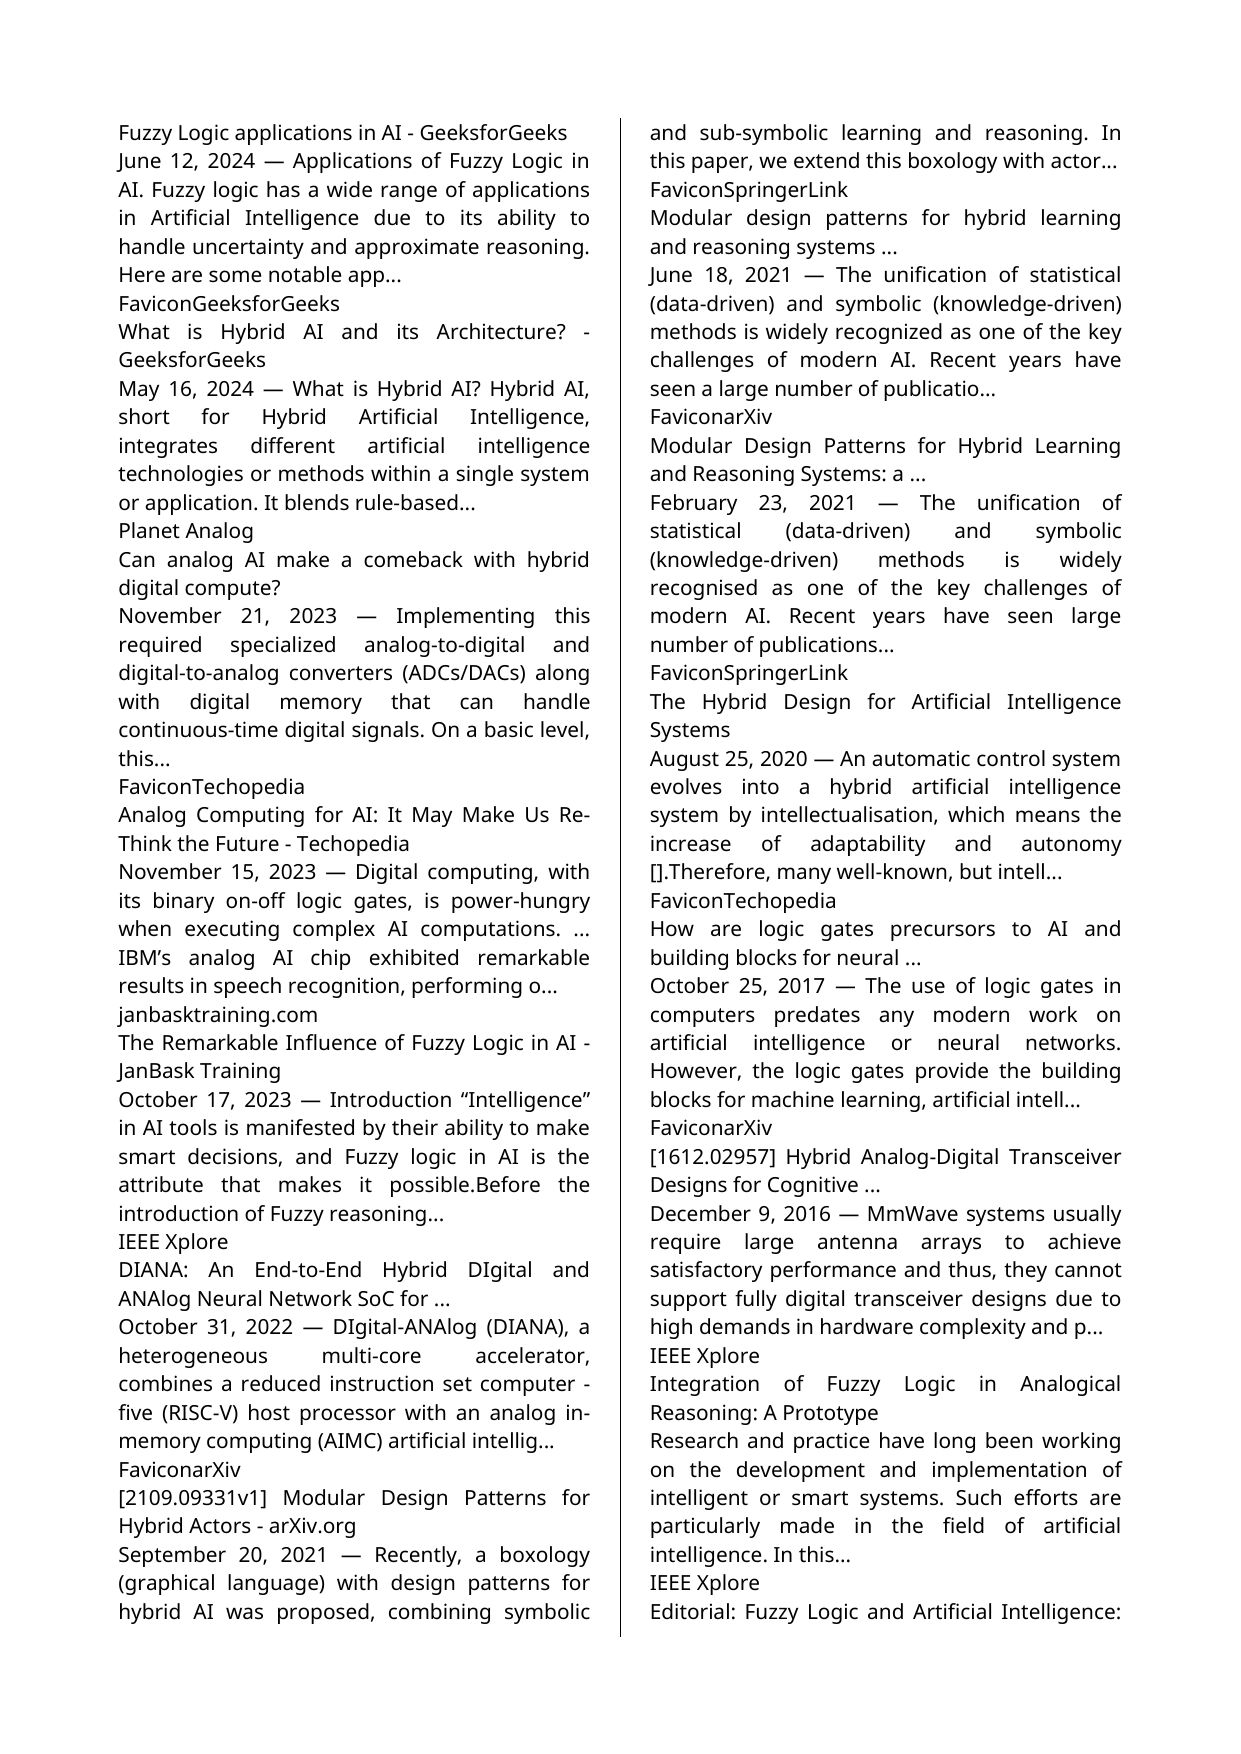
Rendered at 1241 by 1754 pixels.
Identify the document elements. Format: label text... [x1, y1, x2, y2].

text [2109.09331v1] Modular Design Patterns for Hybrid Actors - arXiv.org [118, 1483, 591, 1540]
text Can analog AI make a comeback with hybrid digital compute? [118, 545, 591, 602]
text IEEE Xplore [118, 1227, 591, 1256]
text September 20, 2021 — Recently, a boxology (graphical language) with design patterns for hybrid AI was proposed, combining symbolic [118, 1540, 591, 1625]
text IEEE Xplore [649, 1341, 1122, 1369]
text and sub-symbolic learning and reasoning. In this paper, we extend this boxology with actor... [649, 118, 1122, 175]
text [1612.02957] Hybrid Analog-Digital Transceiver Designs for Cognitive ... [649, 1142, 1122, 1199]
text How are logic gates precursors to AI and building blocks for neural ... [649, 914, 1122, 971]
text FaviconarXiv [118, 1455, 591, 1483]
text Integration of Fuzzy Logic in Analogical Reasoning: A Prototype [649, 1369, 1122, 1426]
text Research and practice have long been working on the development and implementation of intelligent or smart systems. Such efforts are particularly made in the field of artificial intelligence. In this... [649, 1426, 1122, 1568]
text FaviconTechopedia [649, 886, 1122, 914]
text Analog Computing for AI: It May Make Us Re-Think the Future - Techopedia [118, 801, 591, 857]
text November 21, 2023 — Implementing this required specialized analog-to-digital and digital-to-analog converters (ADCs/DACs) along with digital memory that can handle continuous-time digital signals. On a basic level, this... [118, 602, 591, 772]
text June 12, 2024 — Applications of Fuzzy Logic in AI. Fuzzy logic has a wide range of applications in Artificial Intelligence due to its ability to handle uncertainty and approximate reasoning. Here are some notable app... [118, 147, 591, 289]
text Editorial: Fuzzy Logic and Artificial Intelligence: [649, 1597, 1122, 1625]
text IEEE Xplore [649, 1568, 1122, 1597]
text DIANA: An End-to-End Hybrid DIgital and ANAlog Neural Network SoC for ... [118, 1256, 591, 1312]
text The Remarkable Influence of Fuzzy Logic in AI - JanBask Training [118, 1028, 591, 1085]
text October 17, 2023 — Introduction “Intelligence” in AI tools is manifested by their ability to make smart decisions, and Fuzzy logic in AI is the attribute that makes it possible.Before the introduction of Fuzzy reasoning... [118, 1085, 591, 1227]
text October 25, 2017 — The use of logic gates in computers predates any modern work on artificial intelligence or neural networks. However, the logic gates provide the building blocks for machine learning, artificial intell... [649, 971, 1122, 1113]
text August 25, 2020 — An automatic control system evolves into a hybrid artificial intelligence system by intellectualisation, which means the increase of adaptability and autonomy [].Therefore, many well-known, but intell... [649, 744, 1122, 886]
text FaviconSpringerLink [649, 175, 1122, 203]
text Planet Analog [118, 516, 591, 545]
text February 23, 2021 — The unification of statistical (data-driven) and symbolic (knowledge-driven) methods is widely recognised as one of the key challenges of modern AI. Recent years have seen large number of publications... [649, 488, 1122, 658]
text Modular design patterns for hybrid learning and reasoning systems ... [649, 203, 1122, 260]
text Fuzzy Logic applications in AI - GeeksforGeeks [118, 118, 591, 147]
text FaviconarXiv [649, 1113, 1122, 1142]
text November 15, 2023 — Digital computing, with its binary on-off logic gates, is power-hungry when executing complex AI computations. ... IBM’s analog AI chip exhibited remarkable results in speech recognition, performing o... [118, 857, 591, 1000]
text June 18, 2021 — The unification of statistical (data-driven) and symbolic (knowledge-driven) methods is widely recognized as one of the key challenges of modern AI. Recent years have seen a large number of publicatio... [649, 260, 1122, 402]
text May 16, 2024 — What is Hybrid AI? Hybrid AI, short for Hybrid Artificial Intelligence, integrates different artificial intelligence technologies or methods within a single system or application. It blends rule-based... [118, 374, 591, 516]
text Modular Design Patterns for Hybrid Learning and Reasoning Systems: a ... [649, 431, 1122, 488]
text What is Hybrid AI and its Architecture? - GeeksforGeeks [118, 317, 591, 374]
text FaviconSpringerLink [649, 658, 1122, 687]
text The Hybrid Design for Artificial Intelligence Systems [649, 687, 1122, 744]
text December 9, 2016 — MmWave systems usually require large antenna arrays to achieve satisfactory performance and thus, they cannot support fully digital transceiver designs due to high demands in hardware complexity and p... [649, 1199, 1122, 1341]
text janbasktraining.com [118, 1000, 591, 1028]
text FaviconGeeksforGeeks [118, 289, 591, 317]
text October 31, 2022 — DIgital-ANAlog (DIANA), a heterogeneous multi-core accelerator, combines a reduced instruction set computer - five (RISC-V) host processor with an analog in-memory computing (AIMC) artificial intellig... [118, 1312, 591, 1455]
text FaviconarXiv [649, 402, 1122, 431]
text FaviconTechopedia [118, 772, 591, 801]
